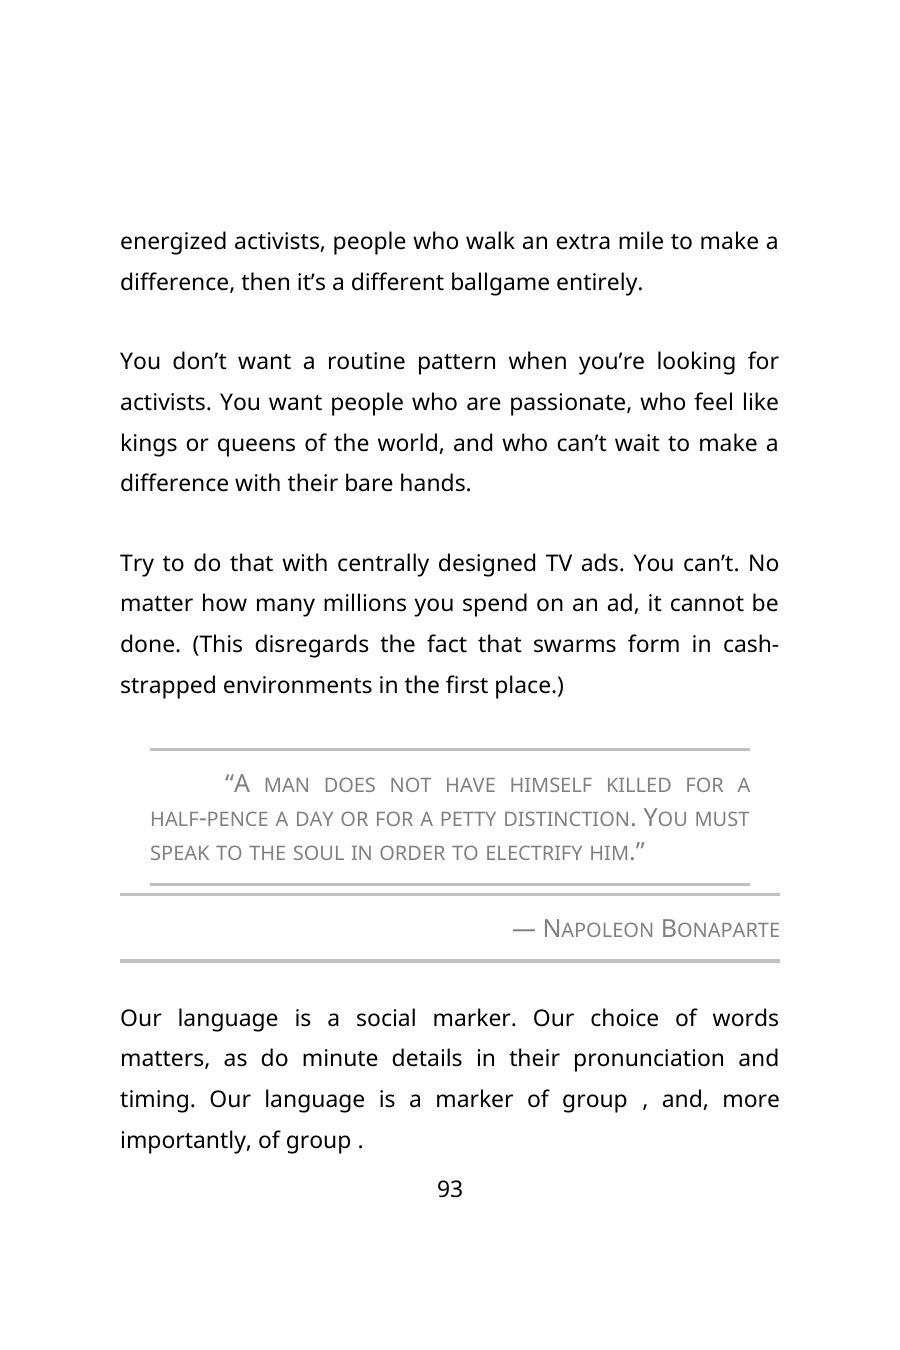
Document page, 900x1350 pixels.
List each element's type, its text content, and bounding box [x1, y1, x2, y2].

text Try to do that with centrally designed TV ads. You can’t. No matter how many millions you spend on an ad, it cannot be done. (This disregards the fact that swarms form in cash-strapped environments in the first place.) [120, 547, 780, 700]
text Our language is a social marker. Our choice of words matters, as do minute details in their pronunciation and timing. Our language is a marker of group , and, more importantly, of group . [120, 1002, 780, 1155]
text You don’t want a routine pattern when you’re looking for activists. You want people who are passionate, who feel like kings or queens of the world, and who can’t wait to make a difference with their bare hands. [120, 345, 780, 498]
text — Napoleon Bonaparte [120, 896, 780, 959]
text “A man does not have himself killed for a half-pence a day or for a petty distinction. You must speak to the soul in order to electrify him.” [150, 751, 750, 883]
text energized activists, people who walk an extra mile to make a difference, then it’s a different ballgame entirely. [120, 225, 780, 297]
